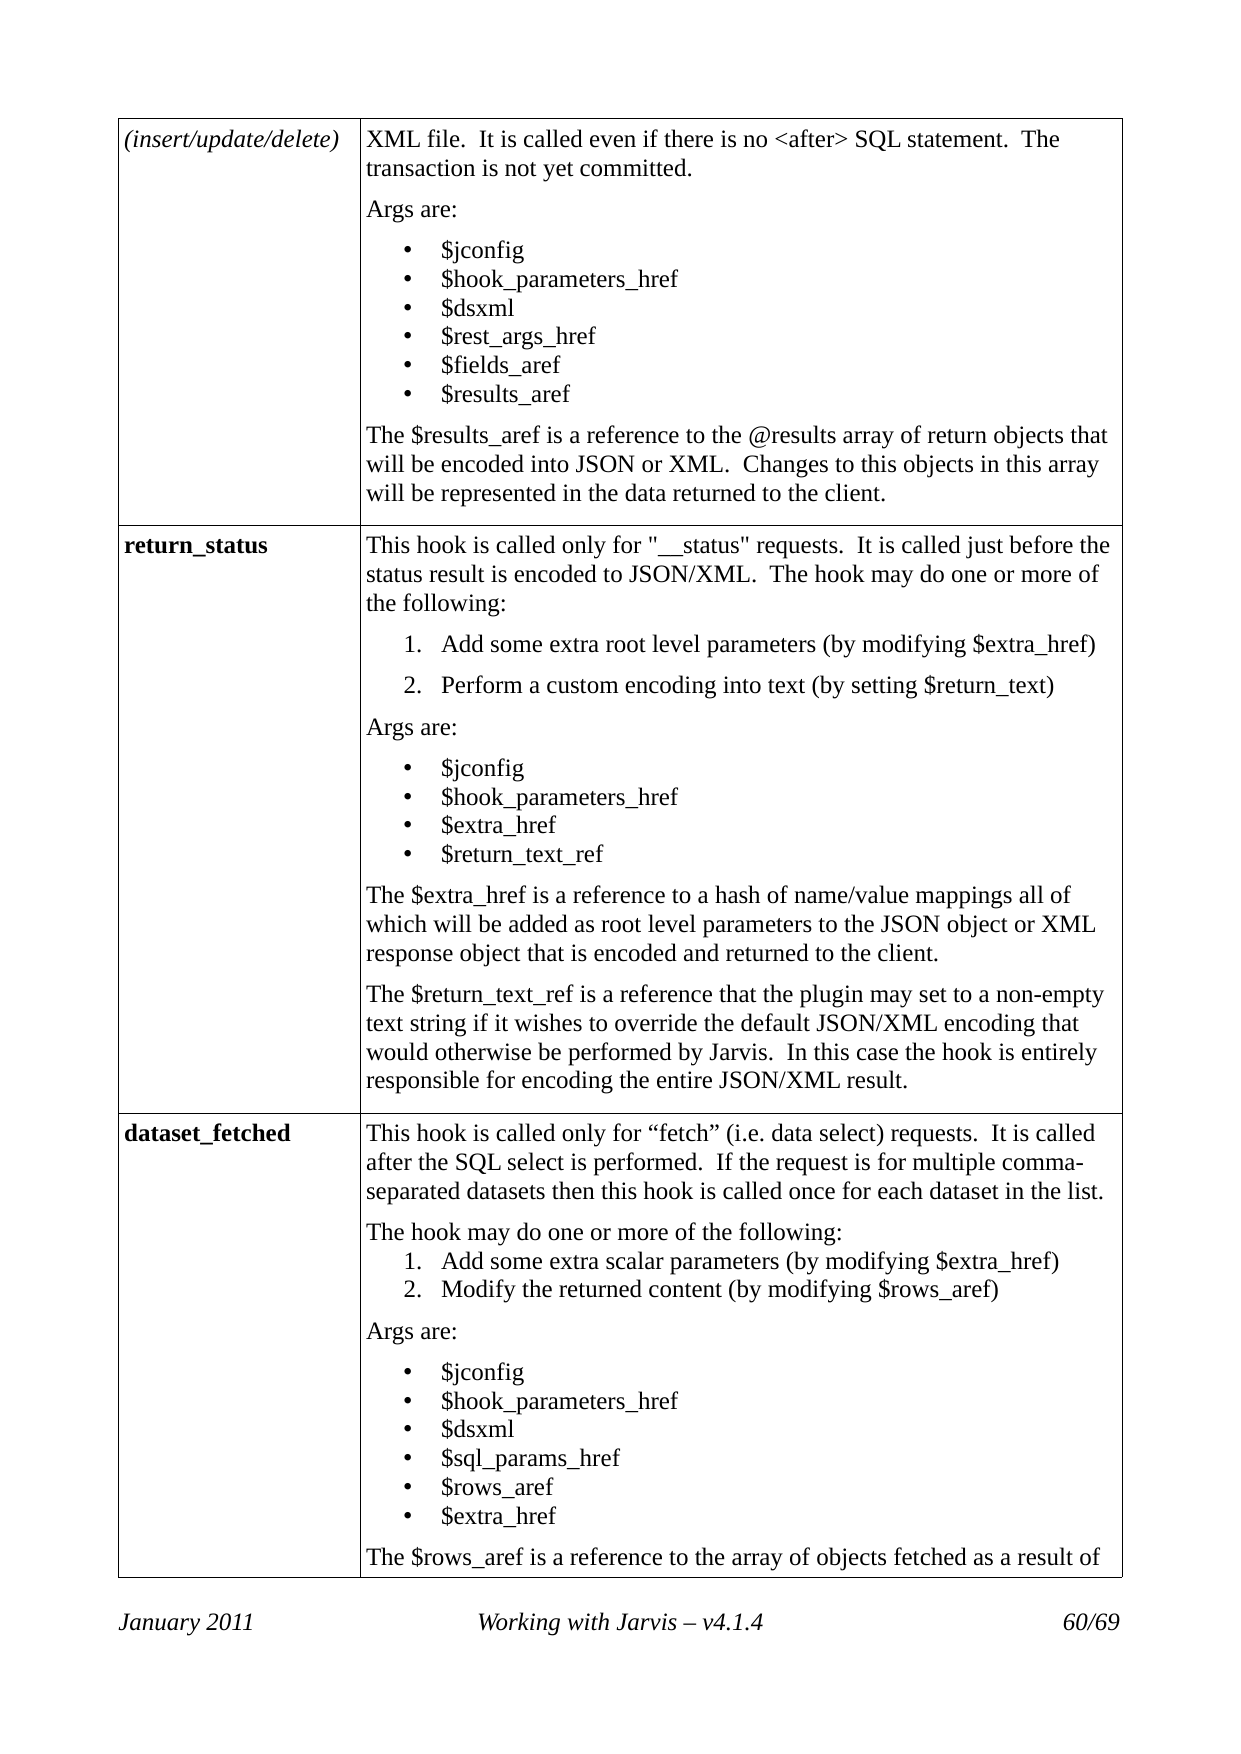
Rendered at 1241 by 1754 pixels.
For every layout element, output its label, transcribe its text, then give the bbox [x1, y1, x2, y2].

table_cell XML file. It is called even if there is no <after> SQL statement. The transaction is not yet committed. Args are: $jconfig $hook_parameters_href $dsxml $rest_args_href $fields_aref $results_aref The $results_aref is a reference to the @results array of return objects that will be encoded into JSON or XML. Changes to this objects in this array will be represented in the data returned to the client. [361, 119, 1122, 525]
table_cell This hook is called only for “fetch” (i.e. data select) requests. It is called after the SQL select is performed. If the request is for multiple comma-separated datasets then this hook is called once for each dataset in the list. The hook may do one or more of the following: Add some extra scalar parameters (by modifying $extra_href) Modify the returned content (by modifying $rows_aref) Args are: $jconfig $hook_parameters_href $dsxml $sql_params_href $rows_aref $extra_href The $rows_aref is a reference to the array of objects fetched as a result of [361, 1114, 1122, 1577]
table_cell dataset_fetched [119, 1114, 360, 1577]
table_cell (insert/update/delete) [119, 119, 360, 525]
table_cell return_status [119, 526, 360, 1112]
table_cell This hook is called only for "__status" requests. It is called just before the status result is encoded to JSON/XML. The hook may do one or more of the following: Add some extra root level parameters (by modifying $extra_href) Perform a custom encoding into text (by setting $return_text) Args are: $jconfig $hook_parameters_href $extra_href $return_text_ref The $extra_href is a reference to a hash of name/value mappings all of which will be added as root level parameters to the JSON object or XML response object that is encoded and returned to the client. The $return_text_ref is a reference that the plugin may set to a non-empty text string if it wishes to override the default JSON/XML encoding that would otherwise be performed by Jarvis. In this case the hook is entirely responsible for encoding the entire JSON/XML result. [361, 526, 1122, 1112]
